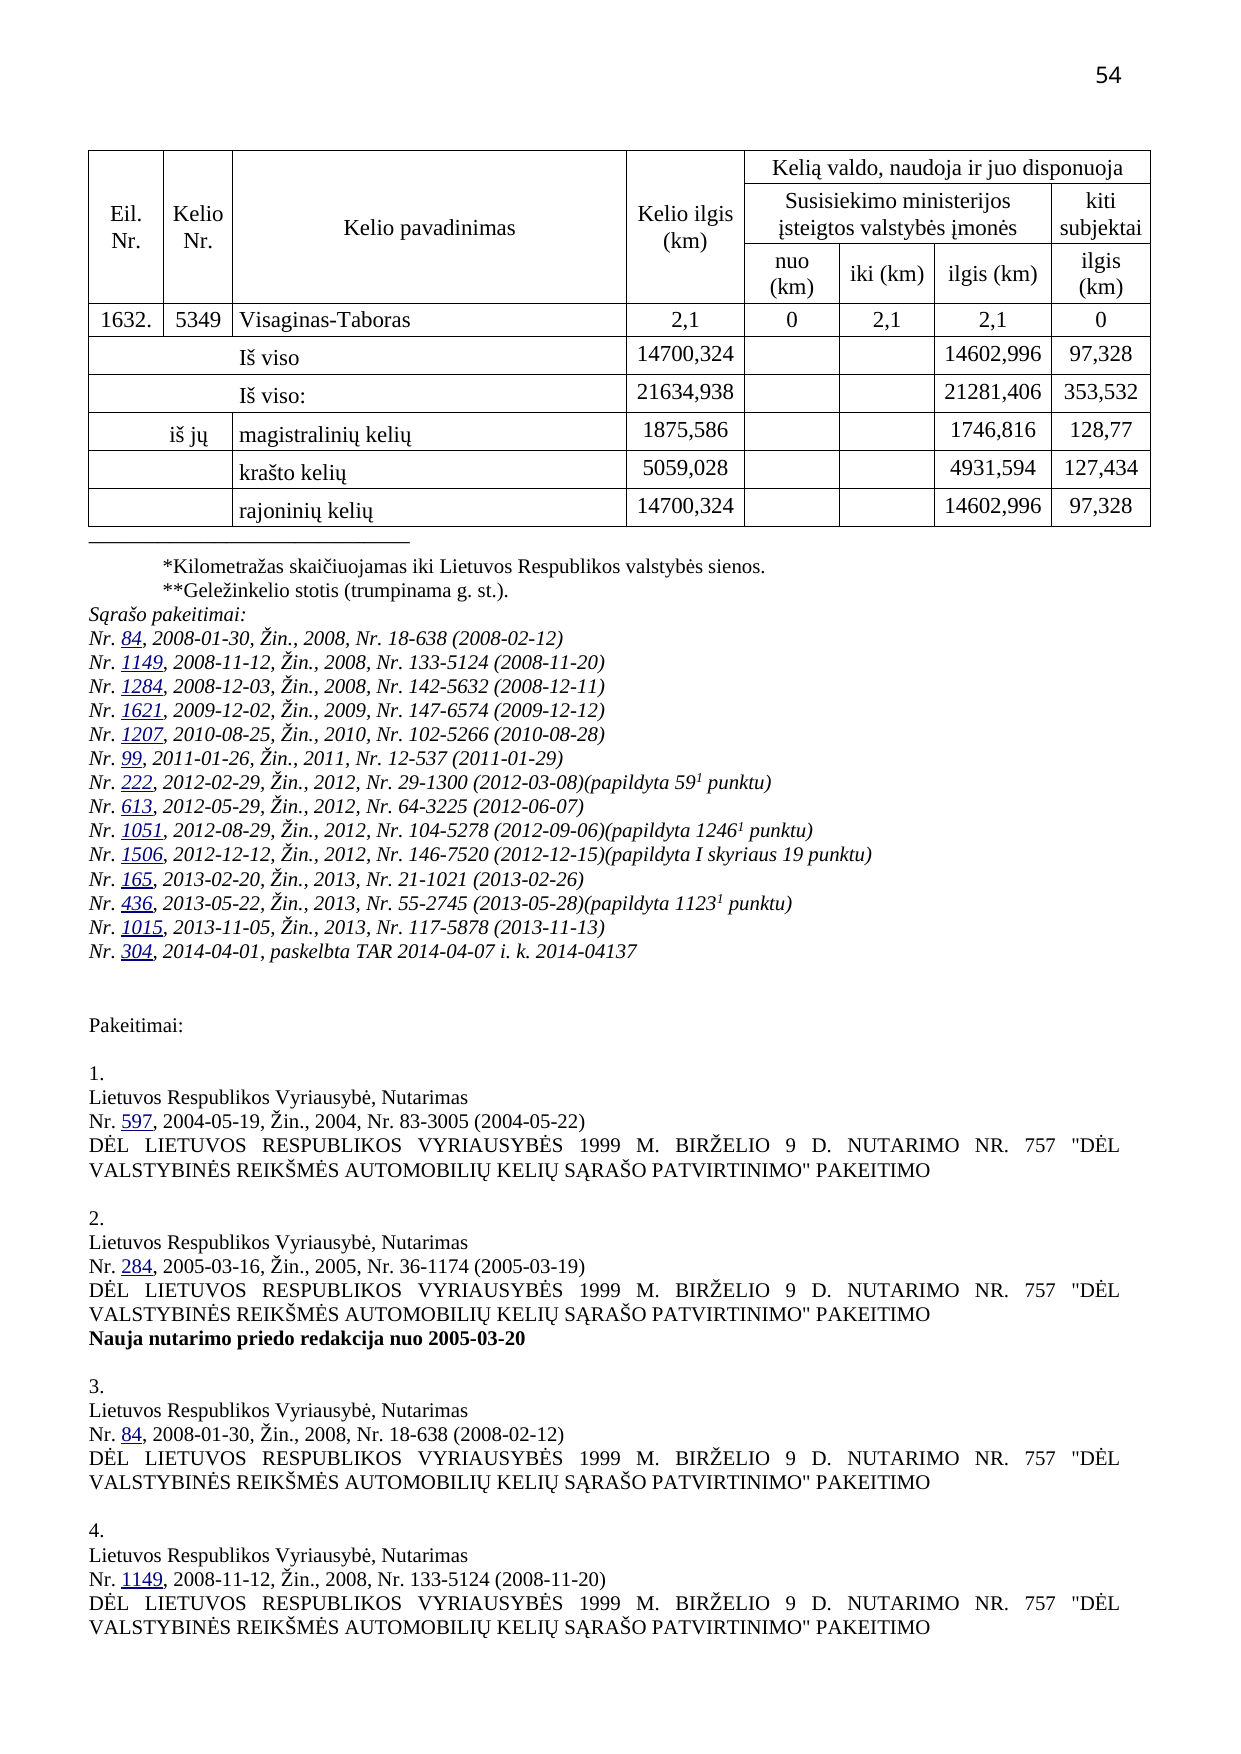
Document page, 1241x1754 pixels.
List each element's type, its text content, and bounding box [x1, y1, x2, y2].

table_cell 21281,406 [935, 375, 1051, 412]
table_cell 1875,586 [627, 413, 744, 450]
table_cell 353,532 [1052, 375, 1150, 412]
table_cell [89, 451, 163, 488]
text Lietuvos Respublikos Vyriausybė, Nutarimas [89, 1085, 1121, 1109]
text Lietuvos Respublikos Vyriausybė, Nutarimas [89, 1230, 1121, 1254]
table_cell [163, 375, 233, 412]
table_header Kelio ilgis (km) [627, 151, 744, 302]
table_cell [89, 413, 163, 450]
table_cell krašto kelių [233, 451, 626, 488]
table_cell 0 [1052, 304, 1150, 336]
table_cell 14700,324 [627, 489, 744, 526]
table_cell [89, 337, 163, 374]
text Nr. 1207, 2010-08-25, Žin., 2010, Nr. 102-5266 (2010-08-28) [89, 722, 1121, 746]
table_cell 2,1 [840, 304, 934, 336]
table_cell 97,328 [1052, 489, 1150, 526]
table_cell ilgis (km) [935, 244, 1051, 302]
text 2. [89, 1206, 1121, 1230]
table_cell 128,77 [1052, 413, 1150, 450]
table_cell [163, 337, 233, 374]
text Lietuvos Respublikos Vyriausybė, Nutarimas [89, 1398, 1121, 1422]
text DĖL LIETUVOS RESPUBLIKOS VYRIAUSYBĖS 1999 M. BIRŽELIO 9 D. NUTARIMO NR. 757 "DĖL VALSTYBINĖS REIKŠMĖS AUTOMOBILIŲ KELIŲ SĄRAŠO PATVIRTINIMO" PAKEITIMO [89, 1446, 1121, 1494]
table_cell 1746,816 [935, 413, 1051, 450]
text Nr. 84, 2008-01-30, Žin., 2008, Nr. 18-638 (2008-02-12) [89, 626, 1121, 650]
table_cell [840, 489, 934, 526]
text 4. [89, 1518, 1121, 1542]
text Nr. 99, 2011-01-26, Žin., 2011, Nr. 12-537 (2011-01-29) [89, 746, 1121, 770]
table_cell 14602,996 [935, 489, 1051, 526]
table_cell [840, 451, 934, 488]
table_cell 4931,594 [935, 451, 1051, 488]
text Nr. 1506, 2012-12-12, Žin., 2012, Nr. 146-7520 (2012-12-15)(papildyta I skyriaus 19 punktu) [89, 842, 1121, 866]
table_cell 5349 [164, 304, 232, 336]
text Nr. 1149, 2008-11-12, Žin., 2008, Nr. 133-5124 (2008-11-20) [89, 1567, 1121, 1591]
text Nr. 222, 2012-02-29, Žin., 2012, Nr. 29-1300 (2012-03-08)(papildyta 591 punktu) [89, 770, 1121, 794]
table_cell Iš viso [233, 337, 626, 374]
table_cell 2,1 [935, 304, 1051, 336]
table_cell Visaginas-Taboras [233, 304, 626, 336]
text Nr. 1284, 2008-12-03, Žin., 2008, Nr. 142-5632 (2008-12-11) [89, 674, 1121, 698]
table_cell Susisiekimo ministerijos įsteigtos valstybės įmonės [745, 184, 1051, 243]
text 1. [89, 1061, 1121, 1085]
text Nr. 436, 2013-05-22, Žin., 2013, Nr. 55-2745 (2013-05-28)(papildyta 11231 punktu) [89, 891, 1121, 914]
text **Geležinkelio stotis (trumpinama g. st.). [89, 578, 1121, 602]
table_cell [89, 489, 163, 526]
text Nr. 1621, 2009-12-02, Žin., 2009, Nr. 147-6574 (2009-12-12) [89, 698, 1121, 722]
table_cell [745, 489, 839, 526]
table_header Kelio Nr. [164, 151, 232, 302]
table_cell [89, 375, 163, 412]
text Pakeitimai: [89, 1013, 1121, 1037]
table_cell [163, 489, 232, 526]
table_cell 14602,996 [935, 337, 1051, 374]
table_cell ilgis (km) [1052, 244, 1150, 302]
table_cell [163, 451, 232, 488]
table_header Kelio pavadinimas [233, 151, 626, 302]
table_cell 97,328 [1052, 337, 1150, 374]
text Nr. 165, 2013-02-20, Žin., 2013, Nr. 21-1021 (2013-02-26) [89, 866, 1121, 891]
text –––––––––––––––––––––––––––– [89, 527, 1121, 554]
table_cell iki (km) [840, 244, 934, 302]
text *Kilometražas skaičiuojamas iki Lietuvos Respublikos valstybės sienos. [89, 554, 1121, 578]
table_cell [745, 375, 839, 412]
table_cell [745, 451, 839, 488]
table_cell [840, 337, 934, 374]
table_header Eil. Nr. [89, 151, 163, 302]
table_cell 0 [745, 304, 839, 336]
text Nr. 1051, 2012-08-29, Žin., 2012, Nr. 104-5278 (2012-09-06)(papildyta 12461 punktu) [89, 818, 1121, 842]
text Nr. 1149, 2008-11-12, Žin., 2008, Nr. 133-5124 (2008-11-20) [89, 650, 1121, 674]
text DĖL LIETUVOS RESPUBLIKOS VYRIAUSYBĖS 1999 M. BIRŽELIO 9 D. NUTARIMO NR. 757 "DĖL VALSTYBINĖS REIKŠMĖS AUTOMOBILIŲ KELIŲ SĄRAŠO PATVIRTINIMO" PAKEITIMO [89, 1278, 1121, 1326]
text Sąrašo pakeitimai: [89, 602, 1121, 626]
text Nr. 613, 2012-05-29, Žin., 2012, Nr. 64-3225 (2012-06-07) [89, 794, 1121, 818]
table_cell 5059,028 [627, 451, 744, 488]
table_cell magistralinių kelių [233, 413, 626, 450]
table_cell 21634,938 [627, 375, 744, 412]
table_cell 127,434 [1052, 451, 1150, 488]
text Nr. 284, 2005-03-16, Žin., 2005, Nr. 36-1174 (2005-03-19) [89, 1254, 1121, 1278]
text Nr. 1015, 2013-11-05, Žin., 2013, Nr. 117-5878 (2013-11-13) [89, 914, 1121, 939]
table_cell 2,1 [627, 304, 744, 336]
table_cell Iš viso: [233, 375, 626, 412]
table_header Kelią valdo, naudoja ir juo disponuoja [745, 151, 1150, 183]
text 3. [89, 1374, 1121, 1398]
text Nr. 84, 2008-01-30, Žin., 2008, Nr. 18-638 (2008-02-12) [89, 1422, 1121, 1446]
table_cell [745, 337, 839, 374]
text DĖL LIETUVOS RESPUBLIKOS VYRIAUSYBĖS 1999 M. BIRŽELIO 9 D. NUTARIMO NR. 757 "DĖL VALSTYBINĖS REIKŠMĖS AUTOMOBILIŲ KELIŲ SĄRAŠO PATVIRTINIMO" PAKEITIMO [89, 1133, 1121, 1182]
table_cell 14700,324 [627, 337, 744, 374]
text DĖL LIETUVOS RESPUBLIKOS VYRIAUSYBĖS 1999 M. BIRŽELIO 9 D. NUTARIMO NR. 757 "DĖL VALSTYBINĖS REIKŠMĖS AUTOMOBILIŲ KELIŲ SĄRAŠO PATVIRTINIMO" PAKEITIMO [89, 1591, 1121, 1639]
text Nr. 597, 2004-05-19, Žin., 2004, Nr. 83-3005 (2004-05-22) [89, 1109, 1121, 1133]
text Nr. 304, 2014-04-01, paskelbta TAR 2014-04-07 i. k. 2014-04137 [89, 939, 1121, 963]
table_cell rajoninių kelių [233, 489, 626, 526]
table_cell [840, 375, 934, 412]
table_cell [840, 413, 934, 450]
table_cell 1632. [89, 304, 163, 336]
table_cell [745, 413, 839, 450]
table_cell iš jų [163, 413, 232, 450]
table_cell nuo (km) [745, 244, 839, 302]
text Nauja nutarimo priedo redakcija nuo 2005-03-20 [89, 1326, 1121, 1350]
text Lietuvos Respublikos Vyriausybė, Nutarimas [89, 1542, 1121, 1567]
table_cell kiti subjektai [1052, 184, 1150, 243]
